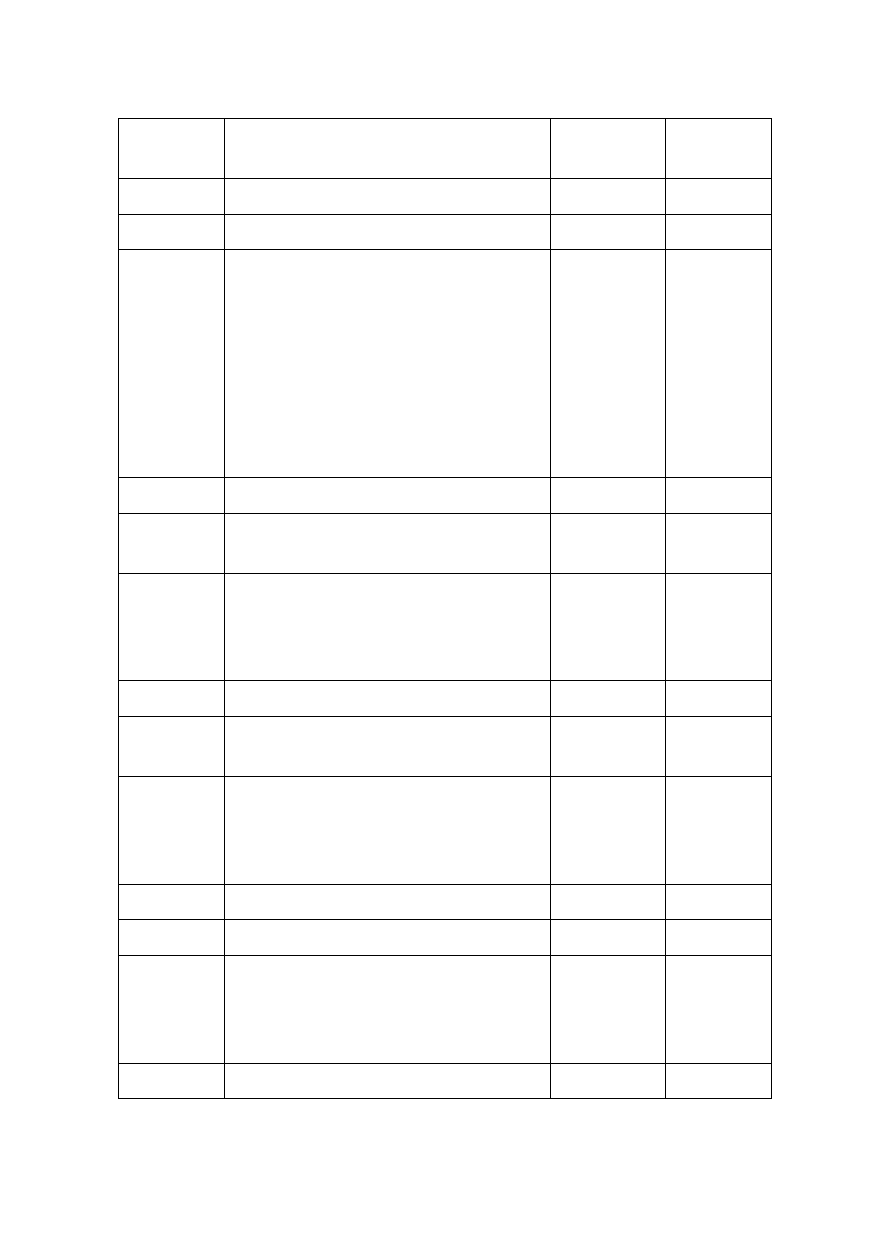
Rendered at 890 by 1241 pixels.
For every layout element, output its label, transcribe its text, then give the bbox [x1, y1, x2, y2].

table_cell [666, 920, 771, 955]
table_cell [666, 956, 771, 1062]
table_cell <otherwise test=""> [225, 920, 550, 955]
table_cell <when test="line.type == 'line'"> [225, 215, 550, 249]
table_cell [119, 920, 224, 955]
table_cell [119, 478, 224, 513]
table_cell [666, 885, 771, 919]
table_cell <formatLang(line.unit_price, invoice.party.lang, currency=invoice.currency)> [551, 250, 665, 477]
table_cell [551, 681, 665, 716]
table_cell [119, 1064, 224, 1098]
table_cell [666, 179, 771, 213]
table_cell <for each="line in invoice.lines"> [225, 119, 550, 178]
table_cell [551, 478, 665, 513]
table_cell [551, 215, 665, 249]
table_cell [551, 777, 665, 883]
table_cell [551, 179, 665, 213]
table_cell [119, 179, 224, 213]
table_cell </when> [225, 681, 550, 716]
table_cell [119, 514, 224, 572]
table_cell <(formatLang(line.quantity, invoice.party.lang))> [119, 250, 224, 477]
table_cell </when> [225, 478, 550, 513]
table_cell [551, 514, 665, 572]
table_cell <when test="line.type == 'subtotal'"> [225, 514, 550, 572]
table_cell <for each="line in line.description.split('\n')"> <line> </for> [225, 956, 550, 1062]
table_cell [666, 514, 771, 572]
table_cell </otherwise> [225, 1064, 550, 1098]
table_cell [119, 574, 224, 680]
table_cell <for each="line in line.description.split('\n')"> <line> </for> [225, 574, 550, 680]
table_cell [119, 681, 224, 716]
table_cell [551, 956, 665, 1062]
table_cell [551, 1064, 665, 1098]
table_cell [551, 920, 665, 955]
table_cell [666, 119, 771, 178]
table_cell [666, 1064, 771, 1098]
table_cell <choose test=""> [225, 179, 550, 213]
table_cell [551, 885, 665, 919]
table_cell [666, 215, 771, 249]
table_cell [551, 574, 665, 680]
table_cell <formatLang(line.amount, invoice.party.lang, currency=invoice.currency)> [666, 250, 771, 477]
table_cell [666, 478, 771, 513]
table_cell [119, 956, 224, 1062]
table_cell <for each="line in line.product.name.split('\n')"> <line> </for> [225, 250, 550, 477]
table_cell <for each="line in line.description.split('\n')"> <line> </for> [225, 777, 550, 883]
table_cell [666, 574, 771, 680]
table_cell [551, 717, 665, 776]
table_cell <when test="line.type == 'title'"> [225, 717, 550, 776]
table_cell [551, 119, 665, 178]
table_cell [119, 885, 224, 919]
table_cell [119, 215, 224, 249]
table_cell [119, 717, 224, 776]
table_cell [119, 777, 224, 883]
table_cell [666, 717, 771, 776]
table_cell </when> [225, 885, 550, 919]
table_cell [666, 777, 771, 883]
table_cell [119, 119, 224, 178]
table_cell [666, 681, 771, 716]
